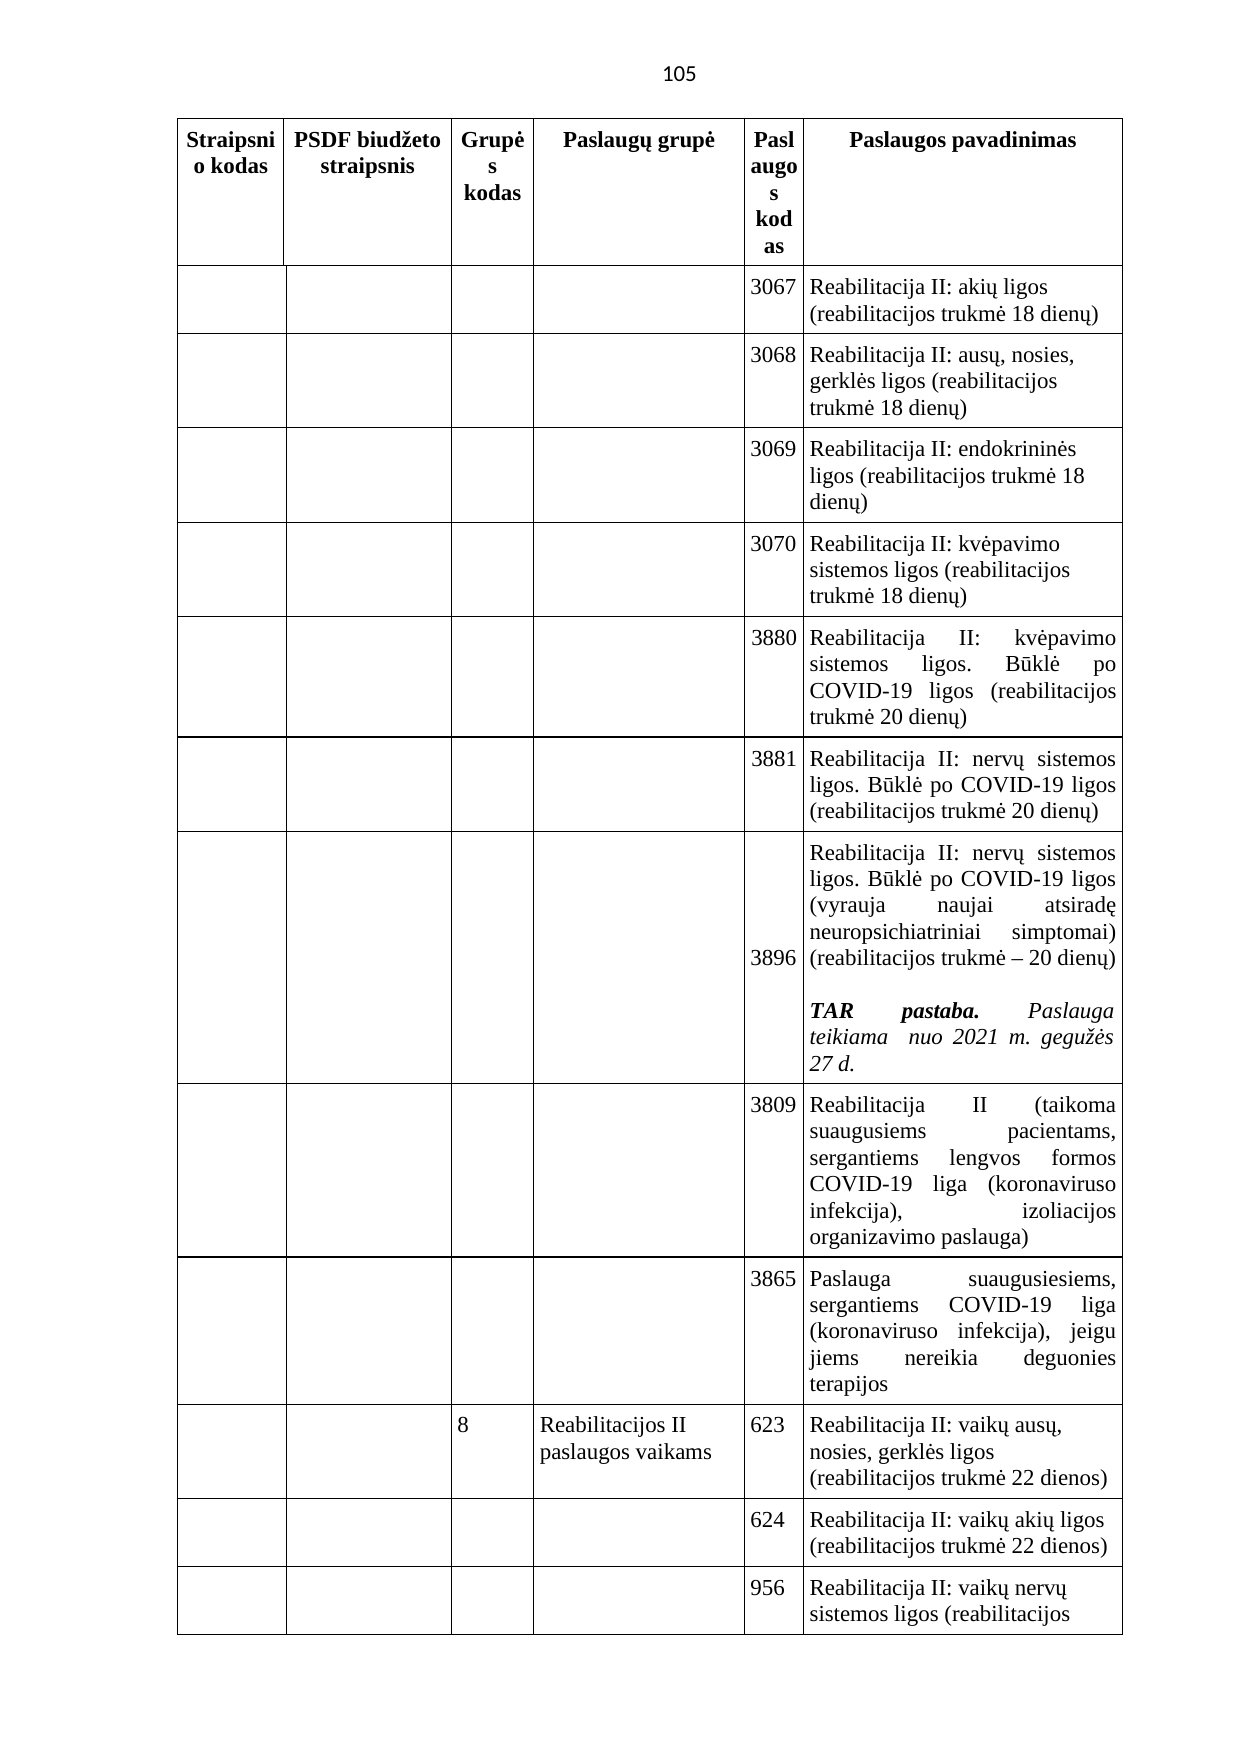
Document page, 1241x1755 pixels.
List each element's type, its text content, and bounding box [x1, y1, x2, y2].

table_cell [178, 523, 286, 616]
table_cell [534, 1084, 744, 1256]
table_cell [287, 832, 451, 1083]
table_cell [287, 617, 451, 736]
table_cell [178, 1084, 286, 1256]
table_cell Reabilitacija II: kvėpavimo sistemos ligos (reabilitacijos trukmė 18 dienų) [804, 523, 1122, 616]
table_cell 3068 [745, 334, 803, 427]
table_cell 3070 [745, 523, 803, 616]
table_cell [452, 617, 533, 736]
table_cell [178, 617, 286, 736]
table_cell 3896 [745, 832, 803, 1083]
table_cell Reabilitacija II: nervų sistemos ligos. Būklė po COVID-19 ligos (vyrauja naujai atsiradę neuropsichiatriniai simptomai) (reabilitacijos trukmė – 20 dienų) TAR pastaba. Paslauga teikiama nuo 2021 m. gegužės 27 d. [804, 832, 1122, 1083]
table_cell [452, 266, 533, 333]
table_cell [534, 1499, 744, 1566]
table_cell [452, 1567, 533, 1633]
table_cell [287, 1567, 451, 1633]
table_cell [452, 334, 533, 427]
table_cell [452, 523, 533, 616]
table_cell [287, 738, 451, 831]
table_cell [287, 1084, 451, 1256]
table_cell Reabilitacija II: endokrininės ligos (reabilitacijos trukmė 18 dienų) [804, 428, 1122, 522]
table_cell [287, 266, 451, 333]
table_cell Reabilitacija II (taikoma suaugusiems pacientams, sergantiems lengvos formos COVID-19 liga (koronaviruso infekcija), izoliacijos organizavimo paslauga) [804, 1084, 1122, 1256]
table_cell 3865 [745, 1258, 803, 1403]
table_cell 956 [745, 1567, 803, 1633]
table_cell 3880 [745, 617, 803, 736]
table_header PSDF biudžeto straipsnis [284, 119, 451, 265]
table_cell [534, 832, 744, 1083]
table_cell [178, 266, 286, 333]
table_cell [178, 1499, 286, 1566]
table_cell Reabilitacija II: ausų, nosies, gerklės ligos (reabilitacijos trukmė 18 dienų) [804, 334, 1122, 427]
table_cell [534, 523, 744, 616]
table_cell [178, 1567, 286, 1633]
table_cell Reabilitacijos II paslaugos vaikams [534, 1405, 744, 1498]
table_header Straipsnio kodas [178, 119, 283, 265]
table_cell [534, 334, 744, 427]
table_cell [452, 1499, 533, 1566]
table_cell [178, 1258, 286, 1403]
table_cell [178, 738, 286, 831]
table_cell [287, 1499, 451, 1566]
table_cell [534, 617, 744, 736]
table_cell 3067 [745, 266, 803, 333]
table_cell [287, 1405, 451, 1498]
table_cell [287, 1258, 451, 1403]
table_cell [178, 1405, 286, 1498]
table_cell Reabilitacija II: nervų sistemos ligos. Būklė po COVID-19 ligos (reabilitacijos trukmė 20 dienų) [804, 738, 1122, 831]
table_cell Reabilitacija II: vaikų ausų, nosies, gerklės ligos (reabilitacijos trukmė 22 dienos) [804, 1405, 1122, 1498]
table_header Grupės kodas [452, 119, 533, 265]
table_cell [452, 1084, 533, 1256]
table_cell [452, 738, 533, 831]
table_cell [534, 1258, 744, 1403]
table_cell [534, 266, 744, 333]
table_cell [452, 428, 533, 522]
table_header Paslaugos kodas [745, 119, 803, 265]
table_cell [287, 428, 451, 522]
table_header Paslaugos pavadinimas [804, 119, 1122, 265]
table_cell 3069 [745, 428, 803, 522]
table_cell [178, 832, 286, 1083]
table_cell [178, 428, 286, 522]
table_cell 624 [745, 1499, 803, 1566]
table_cell Reabilitacija II: vaikų akių ligos (reabilitacijos trukmė 22 dienos) [804, 1499, 1122, 1566]
table_cell Reabilitacija II: akių ligos (reabilitacijos trukmė 18 dienų) [804, 266, 1122, 333]
table_cell 623 [745, 1405, 803, 1498]
table_cell [287, 523, 451, 616]
table_cell [452, 832, 533, 1083]
table_cell Paslauga suaugusiesiems, sergantiems COVID-19 liga (koronaviruso infekcija), jeigu jiems nereikia deguonies terapijos [804, 1258, 1122, 1403]
table_cell 8 [452, 1405, 533, 1498]
table_cell [178, 334, 286, 427]
table_cell 3809 [745, 1084, 803, 1256]
table_cell [287, 334, 451, 427]
table_cell Reabilitacija II: vaikų nervų sistemos ligos (reabilitacijos [804, 1567, 1122, 1633]
table_cell [534, 1567, 744, 1633]
table_cell [534, 428, 744, 522]
table_cell [534, 738, 744, 831]
table_header Paslaugų grupė [534, 119, 744, 265]
table_cell [452, 1258, 533, 1403]
table_cell Reabilitacija II: kvėpavimo sistemos ligos. Būklė po COVID-19 ligos (reabilitacijos trukmė 20 dienų) [804, 617, 1122, 736]
table_cell 3881 [745, 738, 803, 831]
